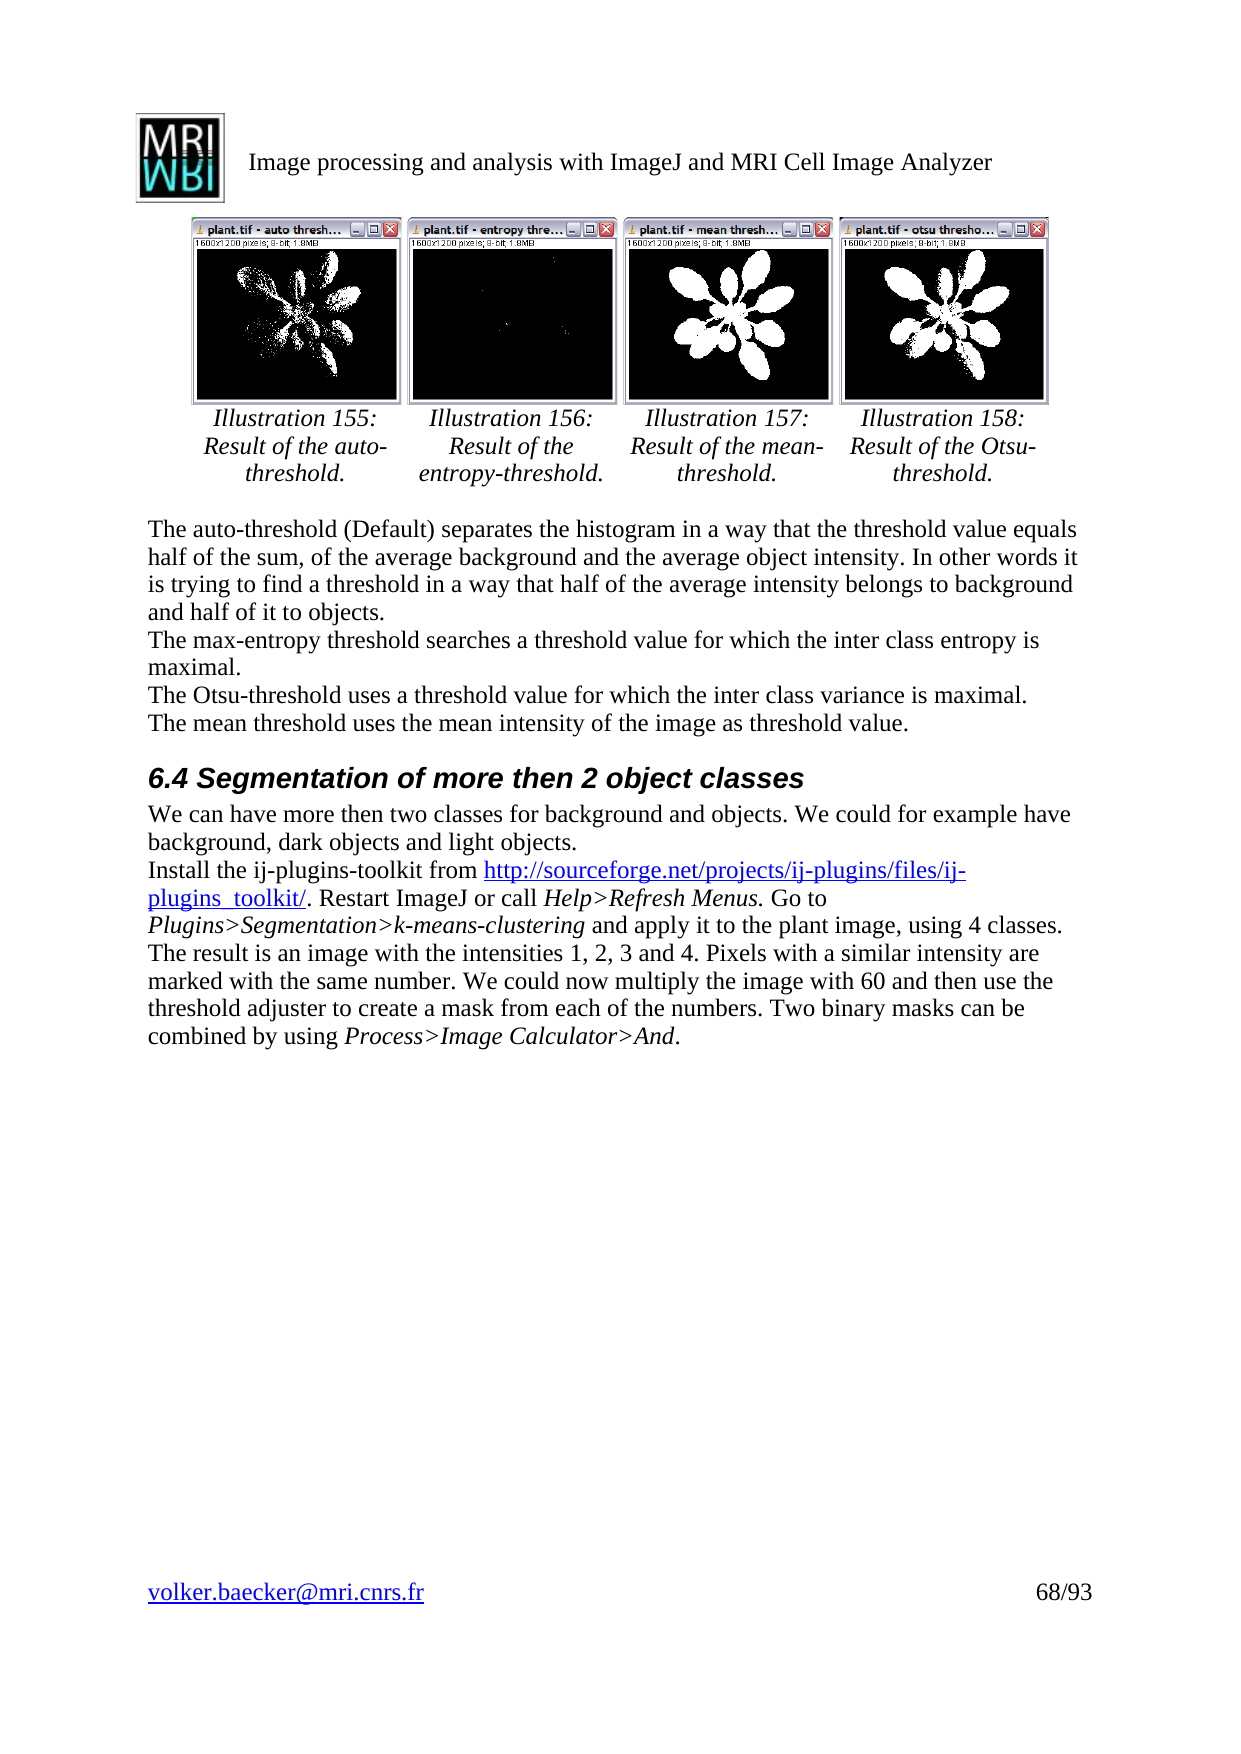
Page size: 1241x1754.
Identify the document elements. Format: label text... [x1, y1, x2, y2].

text Illustration : Result of the entropy-threshold. [407, 405, 617, 487]
text Illustration : Result of the mean-threshold. [623, 405, 833, 487]
text Illustration : Result of the auto-threshold. [191, 405, 401, 487]
subtitle 6.4 Segmentation of more then 2 object classes [148, 762, 1092, 794]
text We can have more then two classes for background and objects. We could for example have background, dark objects and light objects. [148, 801, 1092, 856]
text Install the ij-plugins-toolkit from http://sourceforge.net/projects/ij-plugins/files/ij-plugins_toolkit/. Restart ImageJ or call Help>Refresh Menus. Go to Plugins>Segmentation>k-means-clustering and apply it to the plant image, using 4 classes. The result is an image with the intensities 1, 2, 3 and 4. Pixels with a similar intensity are marked with the same number. We could now multiply the image with 60 and then use the threshold adjuster to create a mask from each of the numbers. Two binary masks can be combined by using Process>Image Calculator>And. [148, 856, 1092, 1050]
picture [407, 217, 618, 405]
picture [191, 217, 402, 405]
picture [839, 217, 1049, 405]
text The Otsu-threshold uses a threshold value for which the inter class variance is maximal. [148, 681, 1092, 709]
text Illustration : Result of the Otsu-threshold. [839, 405, 1049, 487]
text The max-entropy threshold searches a threshold value for which the inter class entropy is maximal. [148, 626, 1092, 681]
picture [135, 113, 225, 203]
text The auto-threshold (Default) separates the histogram in a way that the threshold value equals half of the sum, of the average background and the average object intensity. In other words it is trying to find a threshold in a way that half of the average intensity belongs to background and half of it to objects. [148, 515, 1092, 626]
picture [623, 217, 834, 405]
text The mean threshold uses the mean intensity of the image as threshold value. [148, 709, 1092, 737]
